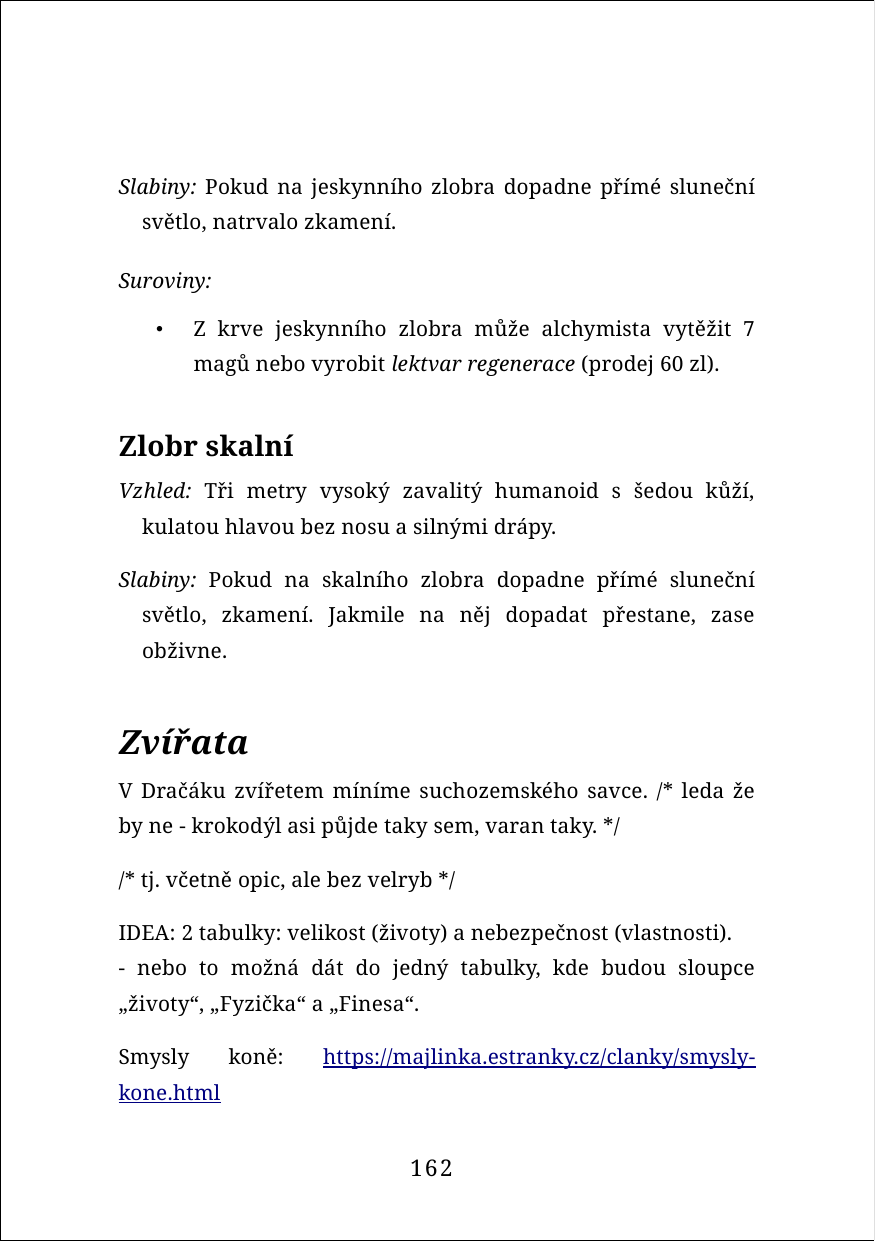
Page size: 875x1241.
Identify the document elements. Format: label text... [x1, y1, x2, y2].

subtitle Zlobr skalní [118, 426, 756, 464]
text IDEA: 2 tabulky: velikost (životy) a nebezpečnost (vlastnosti). - nebo to možná dát do jedný tabulky, kde budou sloupce „životy“, „Fyzička“ a „Finesa“. [118, 918, 756, 1017]
text Slabiny: Pokud na skalního zlobra dopadne přímé sluneční světlo, zkamení. Jakmile na něj dopadat přestane, zase obživne. [118, 565, 756, 664]
text Suroviny: [118, 266, 756, 295]
text /* tj. včetně opic, ale bez velryb */ [118, 865, 756, 893]
text V Dračáku zvířetem míníme suchozemského savce. /* leda že by ne - krokodýl asi půjde taky sem, varan taky. */ [118, 776, 756, 840]
subtitle Zvířata [118, 719, 756, 764]
text Vzhled: Tři metry vysoký zavalitý humanoid s šedou kůží, kulatou hlavou bez nosu a silnými drápy. [118, 476, 756, 540]
text Slabiny: Pokud na jeskynního zlobra dopadne přímé sluneční světlo, natrvalo zkamení. [118, 172, 756, 236]
text Smysly koně: https://majlinka.estranky.cz/clanky/smysly-kone.html [118, 1042, 756, 1106]
list Z krve jeskynního zlobra může alchymista vytěžit 7 magů nebo vyrobit lektvar regenerace (prodej 60 zl). [156, 314, 756, 378]
